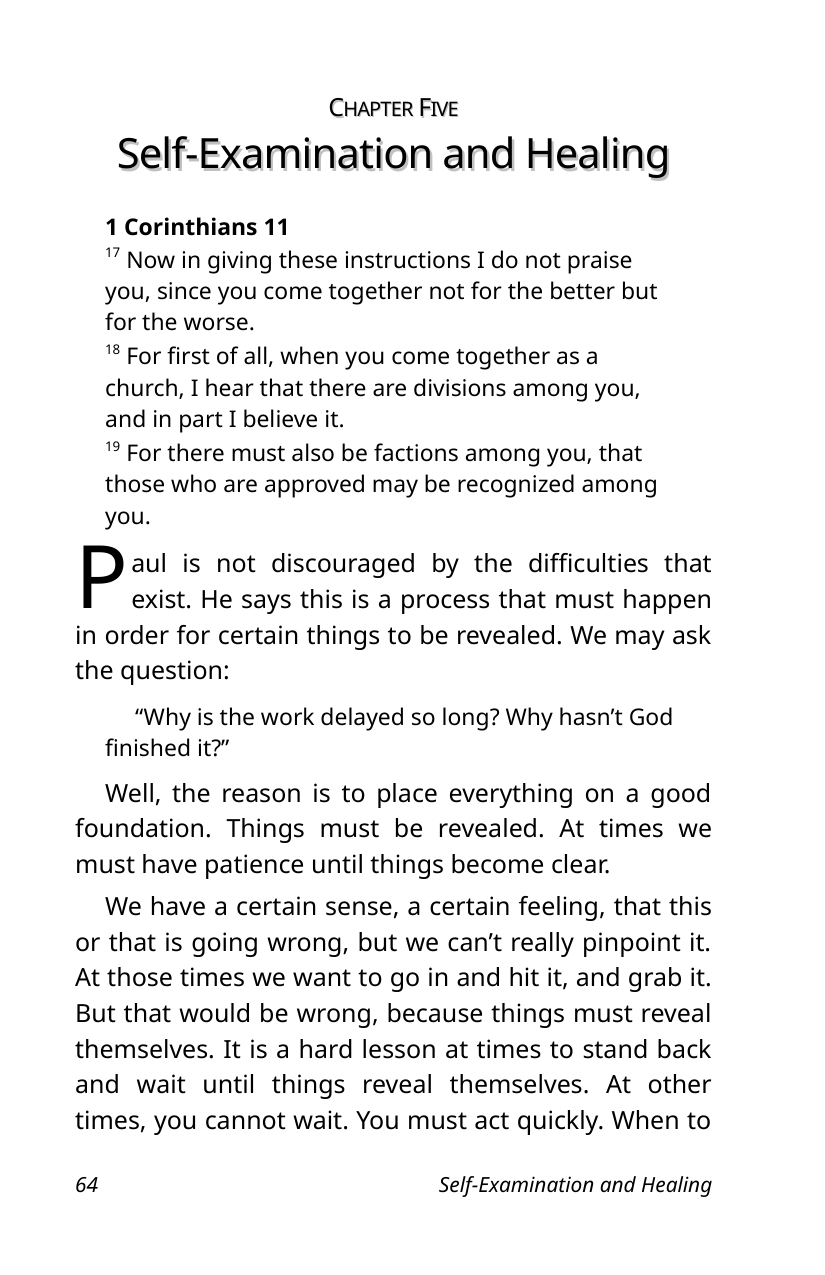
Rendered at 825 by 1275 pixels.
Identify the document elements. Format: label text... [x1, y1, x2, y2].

text We have a certain sense, a certain feeling, that this or that is going wrong, but we can’t really pinpoint it. At those times we want to go in and hit it, and grab it. But that would be wrong, because things must reveal themselves. It is a hard lesson at times to stand back and wait until things reveal themselves. At other times, you cannot wait. You must act quickly. When to [75, 888, 712, 1137]
text 18 For first of all, when you come together as a church, I hear that there are divisions among you, and in part I believe it. [105, 340, 682, 434]
text “Why is the work delayed so long? Why hasn’t God finished it?” [105, 701, 682, 763]
text Paul is not discouraged by the difficulties that exist. He says this is a process that must happen in order for certain things to be revealed. We may ask the question: [75, 546, 712, 687]
text Well, the reason is to place everything on a good foundation. Things must be revealed. At times we must have patience until things become clear. [75, 775, 712, 881]
text Chapter Five [75, 90, 712, 124]
title Self-Examination and Healing [75, 124, 712, 181]
text 1 Corinthians 11 [105, 211, 712, 242]
text 17 Now in giving these instructions I do not praise you, since you come together not for the better but for the worse. [105, 243, 682, 337]
text 19 For there must also be factions among you, that those who are approved may be recognized among you. [105, 437, 682, 531]
